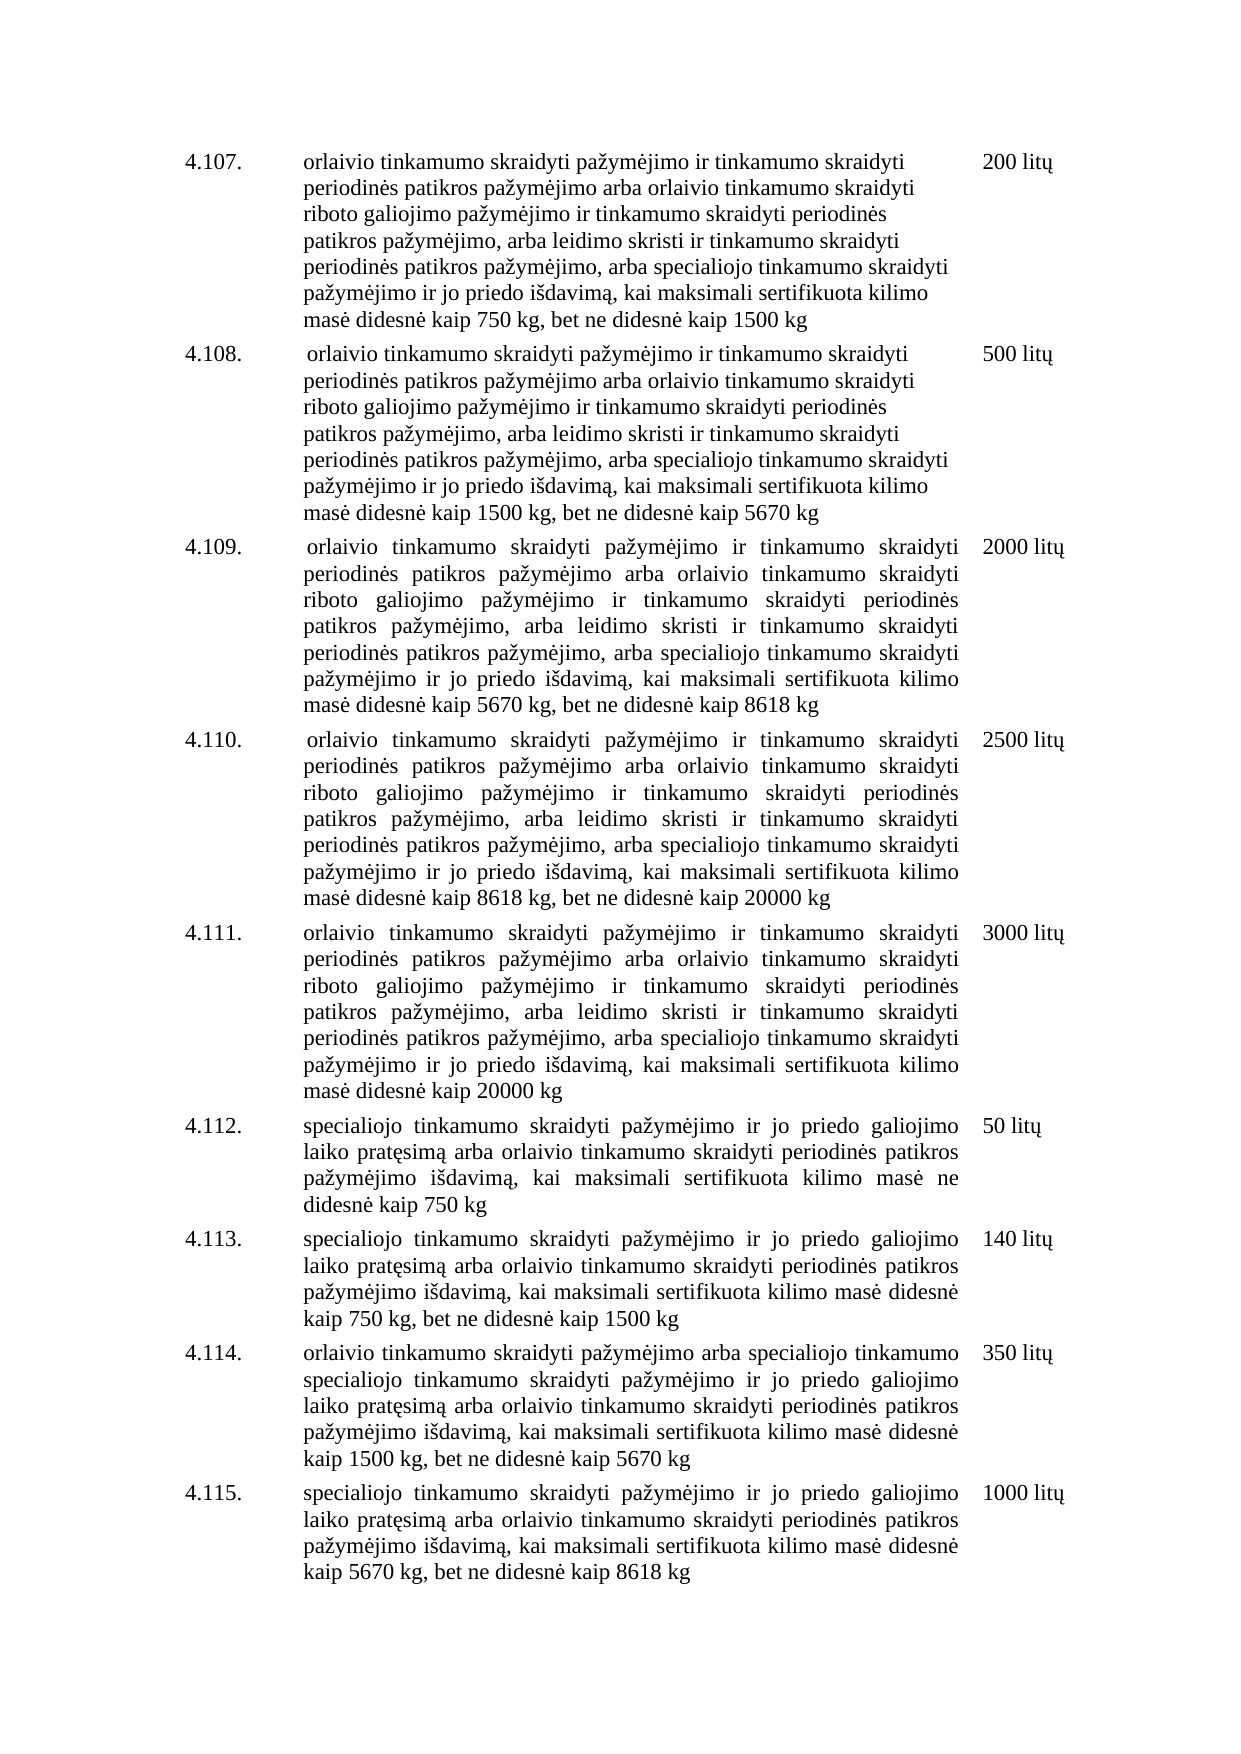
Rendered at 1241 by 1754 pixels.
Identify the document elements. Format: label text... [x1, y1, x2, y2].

table_cell 50 litų [971, 1112, 1144, 1226]
table_cell orlaivio tinkamumo skraidyti pažymėjimo ir tinkamumo skraidyti periodinės patikros pažymėjimo arba orlaivio tinkamumo skraidyti riboto galiojimo pažymėjimo ir tinkamumo skraidyti periodinės patikros pažymėjimo, arba leidimo skristi ir tinkamumo skraidyti periodinės patikros pažymėjimo, arba specialiojo tinkamumo skraidyti pažymėjimo ir jo priedo išdavimą, kai maksimali sertifikuota kilimo masė didesnė kaip 750 kg, bet ne didesnė kaip 1500 kg [292, 148, 971, 341]
table_cell 4.114. [174, 1339, 292, 1479]
table_cell 4.113. [174, 1226, 292, 1339]
table_cell orlaivio tinkamumo skraidyti pažymėjimo ir tinkamumo skraidyti periodinės patikros pažymėjimo arba orlaivio tinkamumo skraidyti riboto galiojimo pažymėjimo ir tinkamumo skraidyti periodinės patikros pažymėjimo, arba leidimo skristi ir tinkamumo skraidyti periodinės patikros pažymėjimo, arba specialiojo tinkamumo skraidyti pažymėjimo ir jo priedo išdavimą, kai maksimali sertifikuota kilimo masė didesnė kaip 5670 kg, bet ne didesnė kaip 8618 kg [292, 533, 971, 726]
table_cell 4.109. [174, 533, 292, 726]
table_cell orlaivio tinkamumo skraidyti pažymėjimo arba specialiojo tinkamumo specialiojo tinkamumo skraidyti pažymėjimo ir jo priedo galiojimo laiko pratęsimą arba orlaivio tinkamumo skraidyti periodinės patikros pažymėjimo išdavimą, kai maksimali sertifikuota kilimo masė didesnė kaip 1500 kg, bet ne didesnė kaip 5670 kg [292, 1339, 971, 1479]
table_cell orlaivio tinkamumo skraidyti pažymėjimo ir tinkamumo skraidyti periodinės patikros pažymėjimo arba orlaivio tinkamumo skraidyti riboto galiojimo pažymėjimo ir tinkamumo skraidyti periodinės patikros pažymėjimo, arba leidimo skristi ir tinkamumo skraidyti periodinės patikros pažymėjimo, arba specialiojo tinkamumo skraidyti pažymėjimo ir jo priedo išdavimą, kai maksimali sertifikuota kilimo masė didesnė kaip 20000 kg [292, 919, 971, 1112]
table_cell 350 litų [971, 1339, 1144, 1479]
table_cell 4.107. [174, 148, 292, 341]
table_cell 4.108. [174, 341, 292, 533]
table_cell 4.111. [174, 919, 292, 1112]
table_cell 500 litų [971, 341, 1144, 533]
table_cell 4.112. [174, 1112, 292, 1226]
table_cell 200 litų [971, 148, 1144, 341]
table_cell 1000 litų [971, 1479, 1144, 1593]
table_cell 140 litų [971, 1226, 1144, 1339]
table_cell 3000 litų [971, 919, 1144, 1112]
table_cell 4.115. [174, 1479, 292, 1593]
table_cell orlaivio tinkamumo skraidyti pažymėjimo ir tinkamumo skraidyti periodinės patikros pažymėjimo arba orlaivio tinkamumo skraidyti riboto galiojimo pažymėjimo ir tinkamumo skraidyti periodinės patikros pažymėjimo, arba leidimo skristi ir tinkamumo skraidyti periodinės patikros pažymėjimo, arba specialiojo tinkamumo skraidyti pažymėjimo ir jo priedo išdavimą, kai maksimali sertifikuota kilimo masė didesnė kaip 8618 kg, bet ne didesnė kaip 20000 kg [292, 726, 971, 919]
table_cell 2500 litų [971, 726, 1144, 919]
table_cell specialiojo tinkamumo skraidyti pažymėjimo ir jo priedo galiojimo laiko pratęsimą arba orlaivio tinkamumo skraidyti periodinės patikros pažymėjimo išdavimą, kai maksimali sertifikuota kilimo masė didesnė kaip 5670 kg, bet ne didesnė kaip 8618 kg [292, 1479, 971, 1593]
table_cell 4.110. [174, 726, 292, 919]
table_cell 2000 litų [971, 533, 1144, 726]
table_cell orlaivio tinkamumo skraidyti pažymėjimo ir tinkamumo skraidyti periodinės patikros pažymėjimo arba orlaivio tinkamumo skraidyti riboto galiojimo pažymėjimo ir tinkamumo skraidyti periodinės patikros pažymėjimo, arba leidimo skristi ir tinkamumo skraidyti periodinės patikros pažymėjimo, arba specialiojo tinkamumo skraidyti pažymėjimo ir jo priedo išdavimą, kai maksimali sertifikuota kilimo masė didesnė kaip 1500 kg, bet ne didesnė kaip 5670 kg [292, 341, 971, 533]
table_cell specialiojo tinkamumo skraidyti pažymėjimo ir jo priedo galiojimo laiko pratęsimą arba orlaivio tinkamumo skraidyti periodinės patikros pažymėjimo išdavimą, kai maksimali sertifikuota kilimo masė ne didesnė kaip 750 kg [292, 1112, 971, 1226]
table_cell specialiojo tinkamumo skraidyti pažymėjimo ir jo priedo galiojimo laiko pratęsimą arba orlaivio tinkamumo skraidyti periodinės patikros pažymėjimo išdavimą, kai maksimali sertifikuota kilimo masė didesnė kaip 750 kg, bet ne didesnė kaip 1500 kg [292, 1226, 971, 1339]
